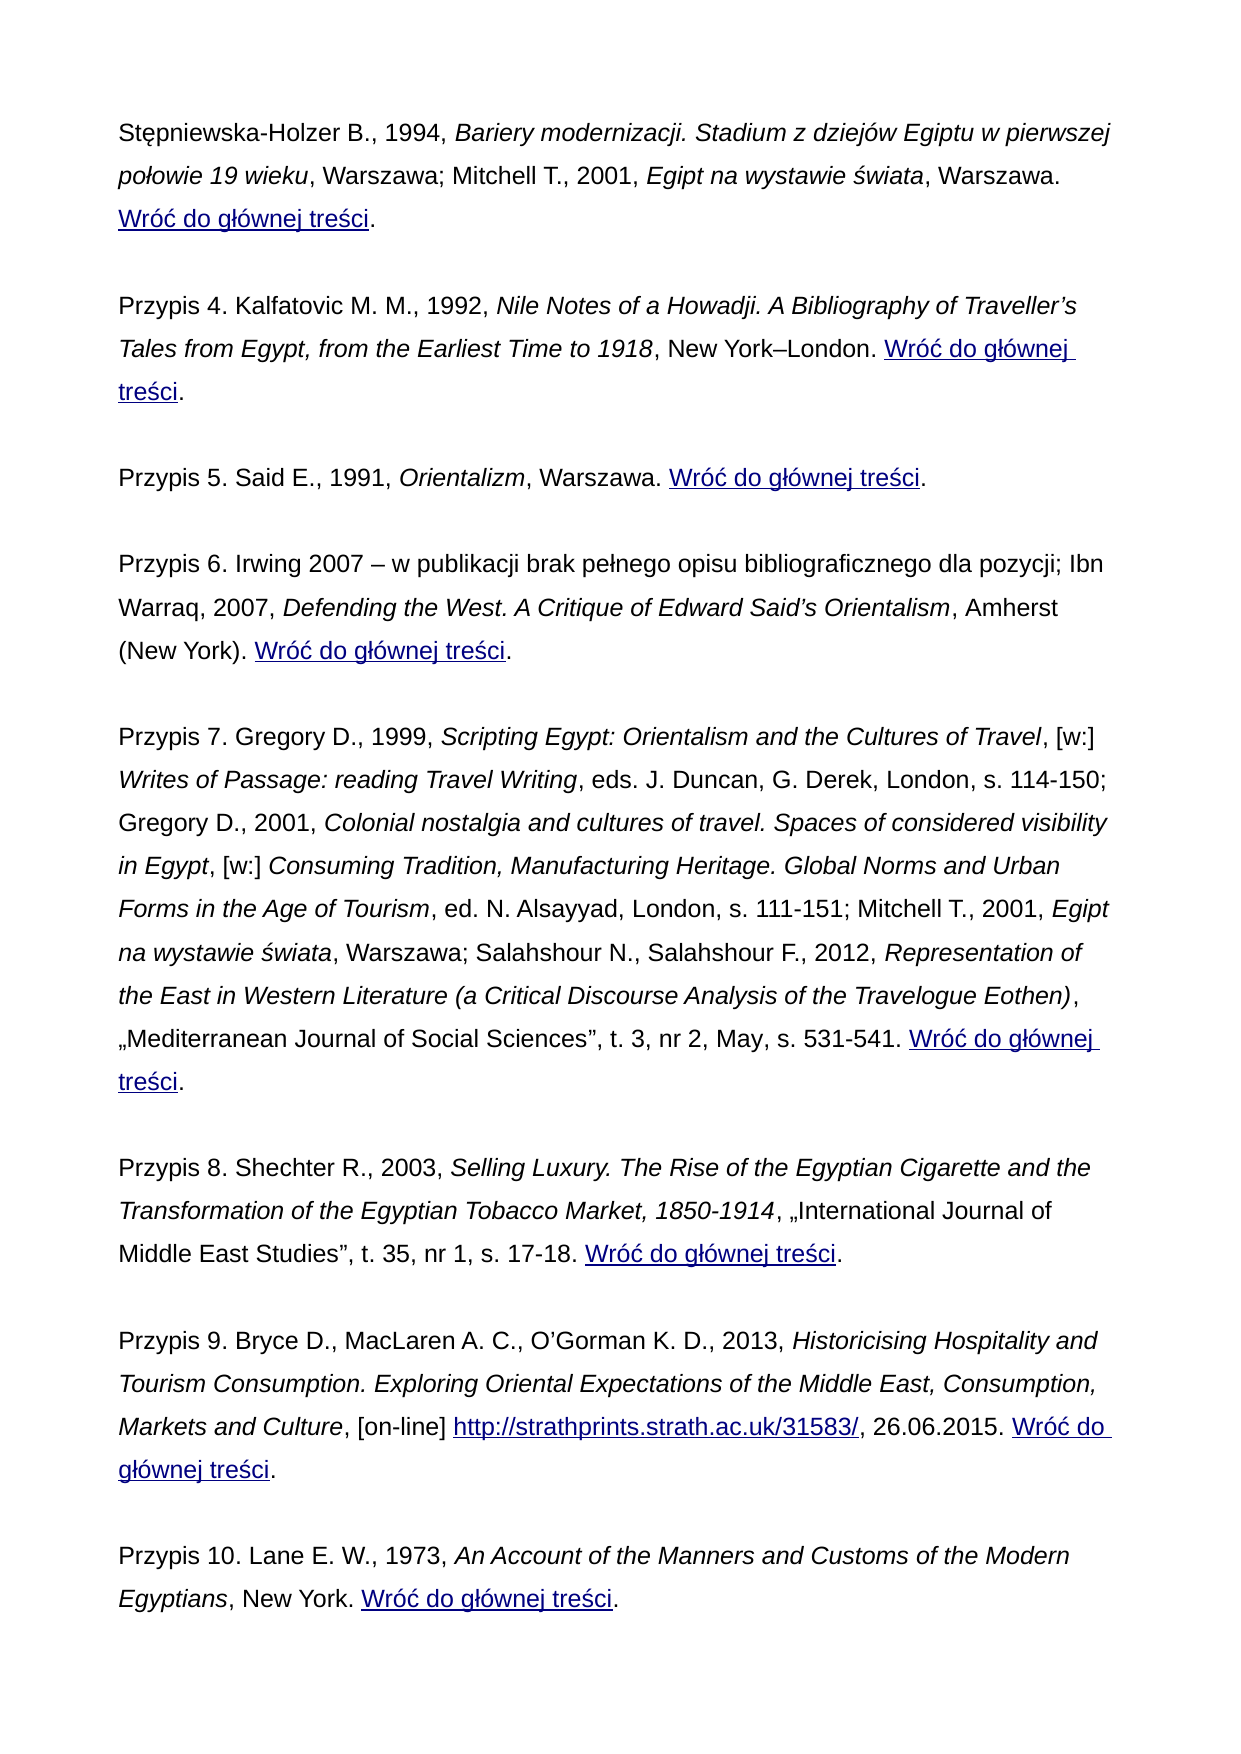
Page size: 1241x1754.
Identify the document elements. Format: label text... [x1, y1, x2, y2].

text Przypis 10. Lane E. W., 1973, An Account of the Manners and Customs of the Modern Egyptians, New York. Wróć do głównej treści. [118, 1541, 1122, 1613]
text Przypis 7. Gregory D., 1999, Scripting Egypt: Orientalism and the Cultures of Travel, [w:] Writes of Passage: reading Travel Writing, eds. J. Duncan, G. Derek, London, s. 114-150; Gregory D., 2001, Colonial nostalgia and cultures of travel. Spaces of considered visibility in Egypt, [w:] Consuming Tradition, Manufacturing Heritage. Global Norms and Urban Forms in the Age of Tourism, ed. N. Alsayyad, London, s. 111-151; Mitchell T., 2001, Egipt na wystawie świata, Warszawa; Salahshour N., Salahshour F., 2012, Representation of the East in Western Literature (a Critical Discourse Analysis of the Travelogue Eothen), „Mediterranean Journal of Social Sciences”, t. 3, nr 2, May, s. 531-541. Wróć do głównej treści. [118, 722, 1122, 1096]
text Przypis 6. Irwing 2007 – w publikacji brak pełnego opisu bibliograficznego dla pozycji; Ibn Warraq, 2007, Defending the West. A Critique of Edward Said’s Orientalism, Amherst (New York). Wróć do głównej treści. [118, 549, 1122, 664]
text Przypis 9. Bryce D., MacLaren A. C., O’Gorman K. D., 2013, Historicising Hospitality and Tourism Consumption. Exploring Oriental Expectations of the Middle East, Consumption, Markets and Culture, [on-line] http://strathprints.strath.ac.uk/31583/, 26.06.2015. Wróć do głównej treści. [118, 1326, 1122, 1484]
text Stępniewska-Holzer B., 1994, Bariery modernizacji. Stadium z dziejów Egiptu w pierwszej połowie 19 wieku, Warszawa; Mitchell T., 2001, Egipt na wystawie świata, Warszawa. Wróć do głównej treści. [118, 118, 1122, 233]
text Przypis 4. Kalfatovic M. M., 1992, Nile Notes of a Howadji. A Bibliography of Traveller’s Tales from Egypt, from the Earliest Time to 1918, New York–London. Wróć do głównej treści. [118, 291, 1122, 406]
text Przypis 8. Shechter R., 2003, Selling Luxury. The Rise of the Egyptian Cigarette and the Transformation of the Egyptian Tobacco Market, 1850-1914, „International Journal of Middle East Studies”, t. 35, nr 1, s. 17-18. Wróć do głównej treści. [118, 1153, 1122, 1268]
text Przypis 5. Said E., 1991, Orientalizm, Warszawa. Wróć do głównej treści. [118, 463, 1122, 492]
